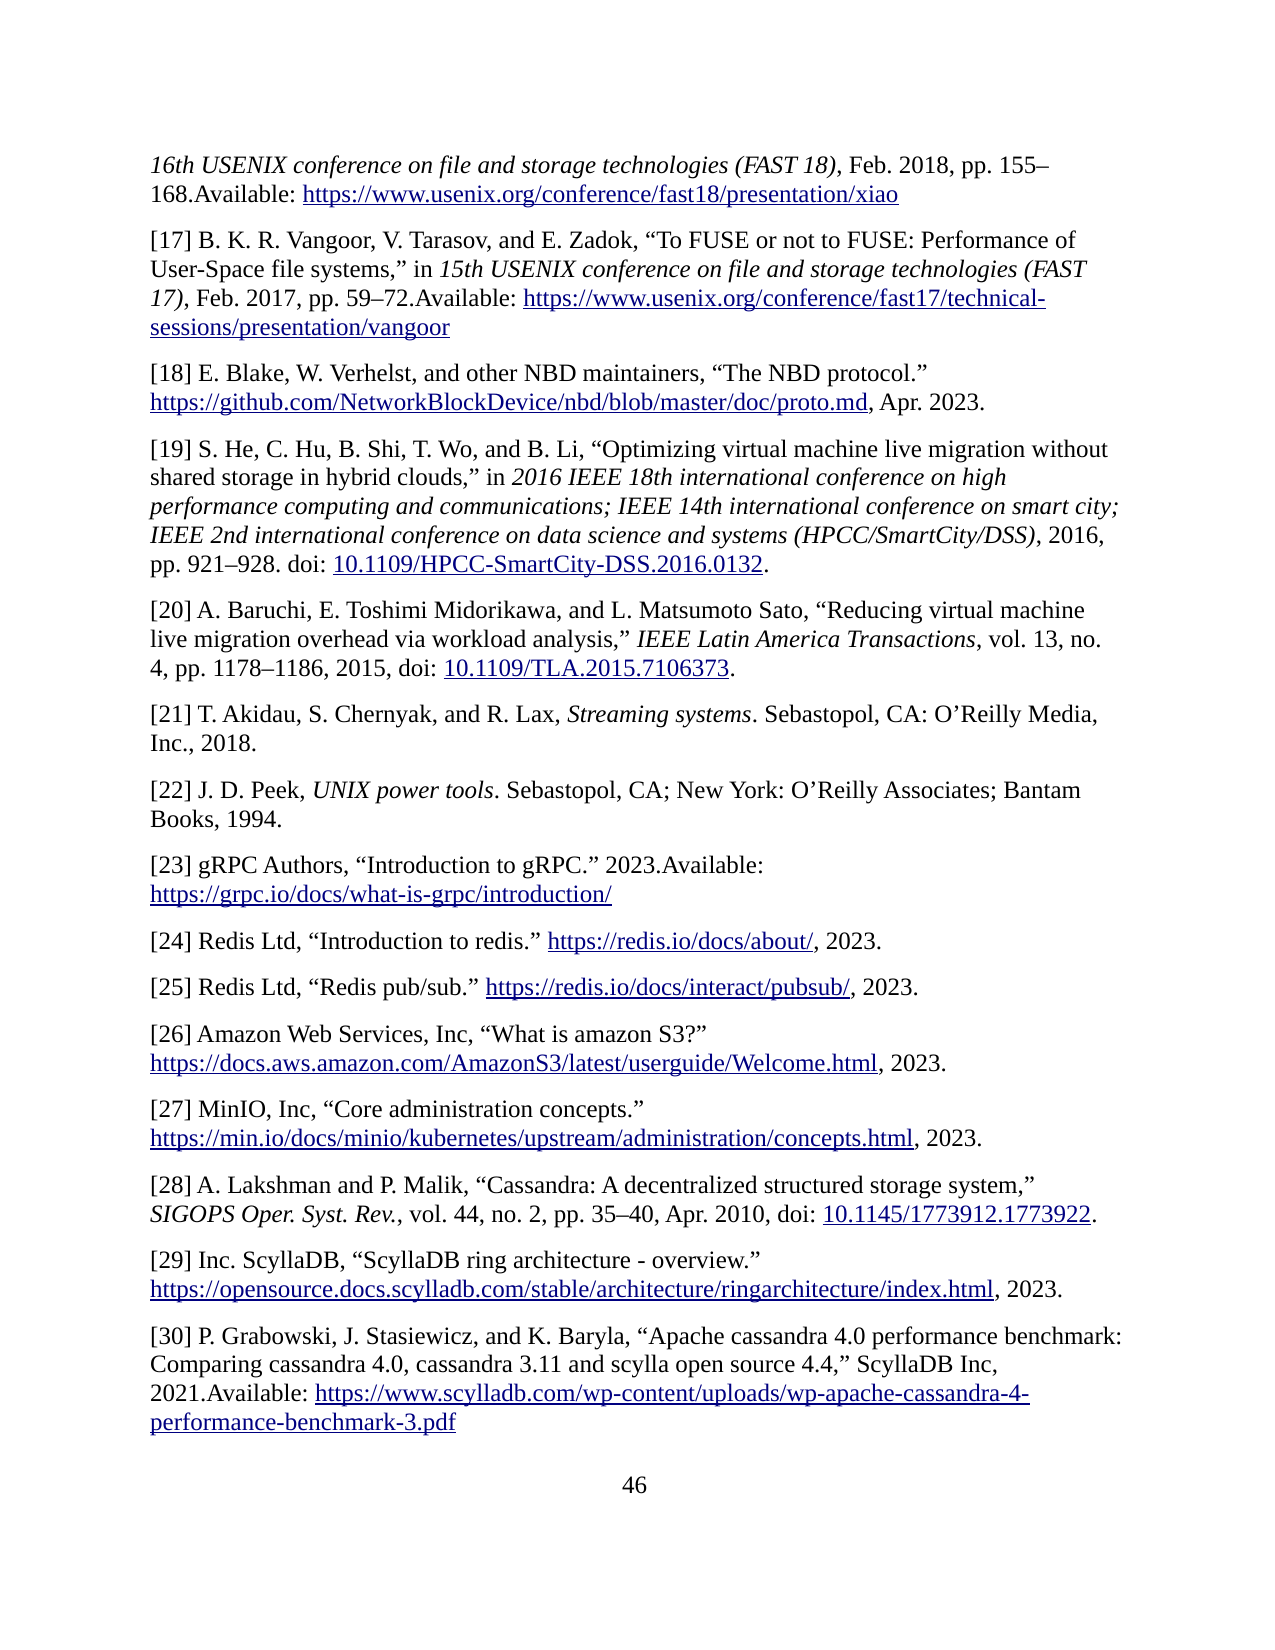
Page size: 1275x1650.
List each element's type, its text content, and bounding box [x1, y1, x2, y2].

text [25] Redis Ltd, “Redis pub/sub.” https://redis.io/docs/interact/pubsub/, 2023. [150, 972, 1125, 1001]
text [29] Inc. ScyllaDB, “ScyllaDB ring architecture - overview.” https://opensource.docs.scylladb.com/stable/architecture/ringarchitecture/index.html, 2023. [150, 1245, 1125, 1303]
text [27] MinIO, Inc, “Core administration concepts.” https://min.io/docs/minio/kubernetes/upstream/administration/concepts.html, 2023. [150, 1094, 1125, 1152]
text [17] B. K. R. Vangoor, V. Tarasov, and E. Zadok, “To FUSE or not to FUSE: Performance of User-Space file systems,” in 15th USENIX conference on file and storage technologies (FAST 17), Feb. 2017, pp. 59–72.Available: https://www.usenix.org/conference/fast17/technical-sessions/presentation/vangoor [150, 225, 1125, 340]
text [28] A. Lakshman and P. Malik, “Cassandra: A decentralized structured storage system,” SIGOPS Oper. Syst. Rev., vol. 44, no. 2, pp. 35–40, Apr. 2010, doi: 10.1145/1773912.1773922. [150, 1170, 1125, 1227]
text [18] E. Blake, W. Verhelst, and other NBD maintainers, “The NBD protocol.” https://github.com/NetworkBlockDevice/nbd/blob/master/doc/proto.md, Apr. 2023. [150, 358, 1125, 416]
text [30] P. Grabowski, J. Stasiewicz, and K. Baryla, “Apache cassandra 4.0 performance benchmark: Comparing cassandra 4.0, cassandra 3.11 and scylla open source 4.4,” ScyllaDB Inc, 2021.Available: https://www.scylladb.com/wp-content/uploads/wp-apache-cassandra-4-performance-benchmark-3.pdf [150, 1321, 1125, 1436]
text [23] gRPC Authors, “Introduction to gRPC.” 2023.Available: https://grpc.io/docs/what-is-grpc/introduction/ [150, 850, 1125, 908]
text [24] Redis Ltd, “Introduction to redis.” https://redis.io/docs/about/, 2023. [150, 926, 1125, 954]
text 16th USENIX conference on file and storage technologies (FAST 18), Feb. 2018, pp. 155–168.Available: https://www.usenix.org/conference/fast18/presentation/xiao [150, 150, 1125, 207]
text [26] Amazon Web Services, Inc, “What is amazon S3?” https://docs.aws.amazon.com/AmazonS3/latest/userguide/Welcome.html, 2023. [150, 1019, 1125, 1077]
text [19] S. He, C. Hu, B. Shi, T. Wo, and B. Li, “Optimizing virtual machine live migration without shared storage in hybrid clouds,” in 2016 IEEE 18th international conference on high performance computing and communications; IEEE 14th international conference on smart city; IEEE 2nd international conference on data science and systems (HPCC/SmartCity/DSS), 2016, pp. 921–928. doi: 10.1109/HPCC-SmartCity-DSS.2016.0132. [150, 434, 1125, 577]
text [21] T. Akidau, S. Chernyak, and R. Lax, Streaming systems. Sebastopol, CA: O’Reilly Media, Inc., 2018. [150, 699, 1125, 757]
text [22] J. D. Peek, UNIX power tools. Sebastopol, CA; New York: O’Reilly Associates; Bantam Books, 1994. [150, 775, 1125, 832]
text [20] A. Baruchi, E. Toshimi Midorikawa, and L. Matsumoto Sato, “Reducing virtual machine live migration overhead via workload analysis,” IEEE Latin America Transactions, vol. 13, no. 4, pp. 1178–1186, 2015, doi: 10.1109/TLA.2015.7106373. [150, 595, 1125, 682]
